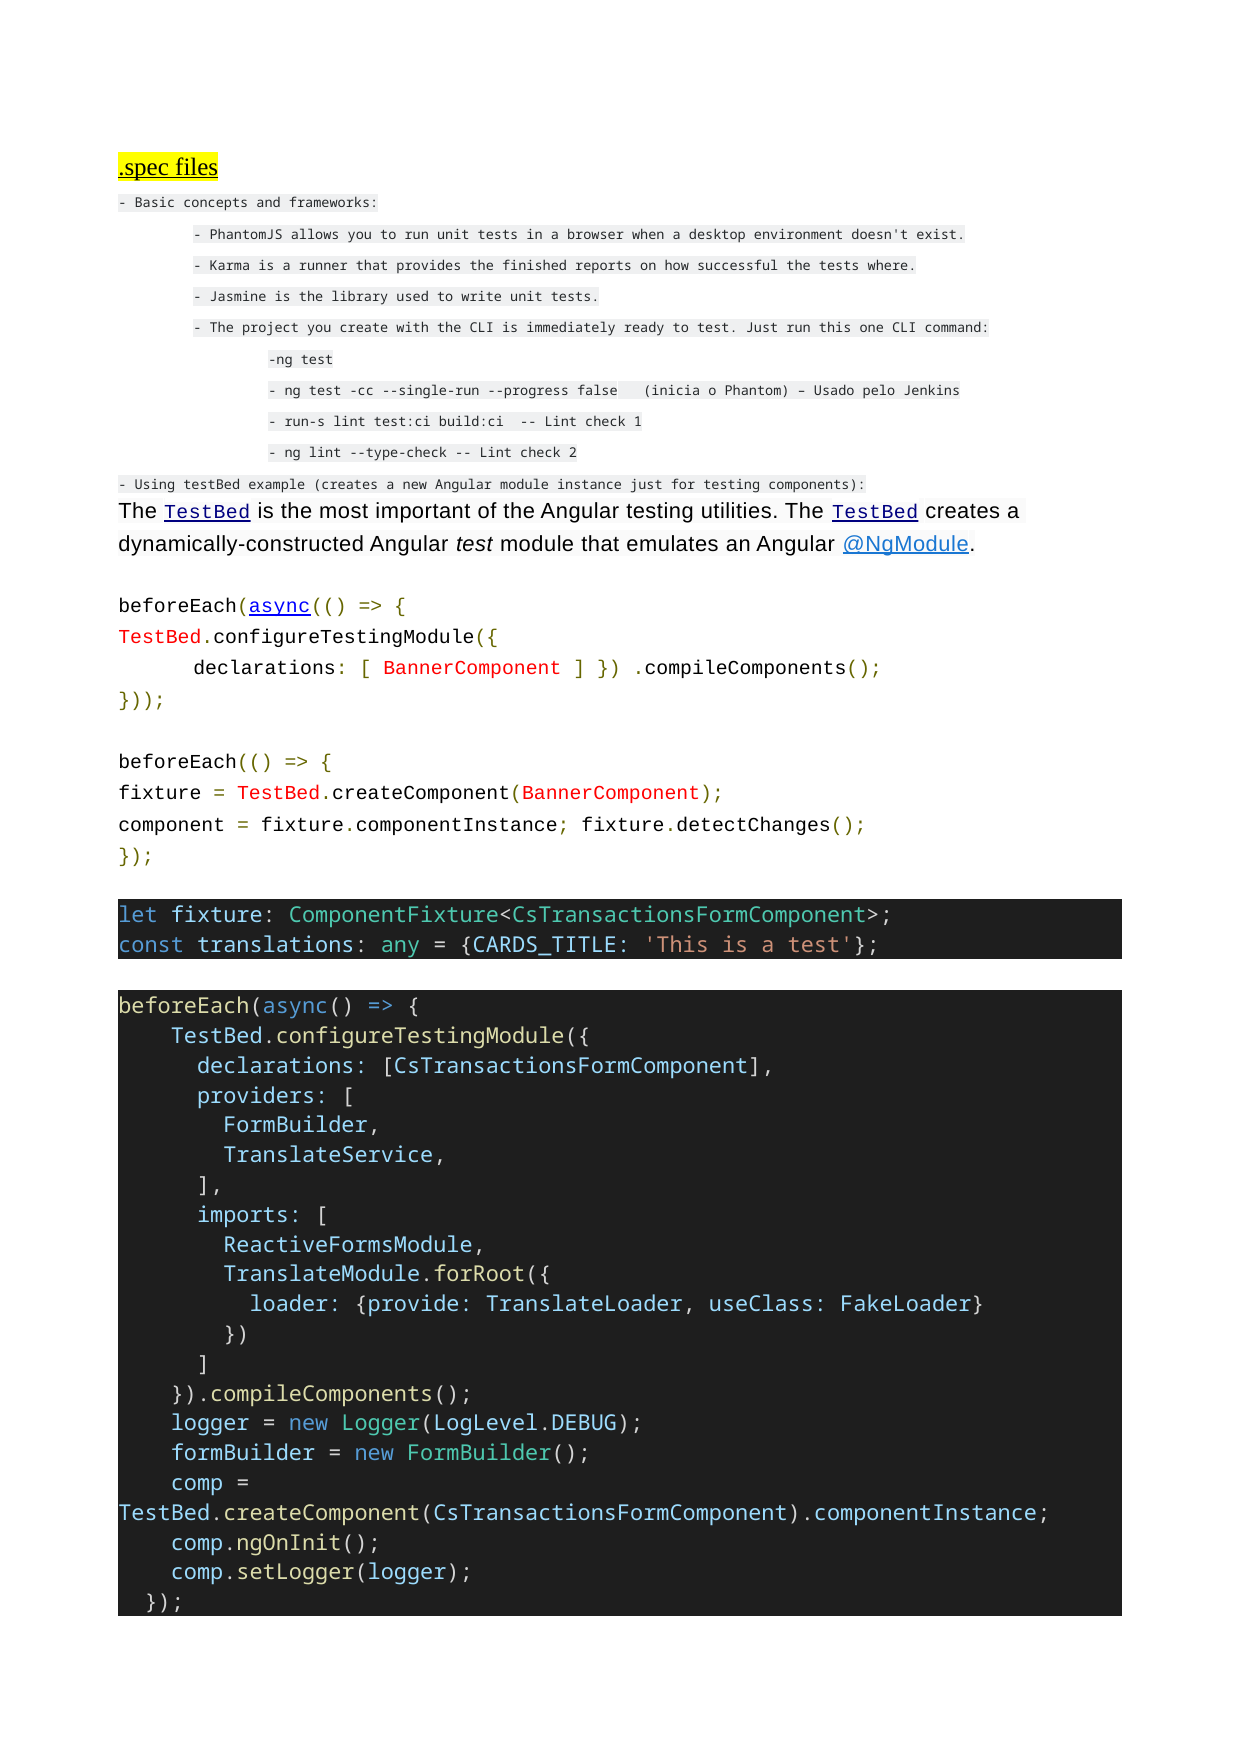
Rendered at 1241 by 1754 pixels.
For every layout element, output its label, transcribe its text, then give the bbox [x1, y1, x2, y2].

text - PhantomJS allows you to run unit tests in a browser when a desktop environment doesn't exist. [118, 212, 1122, 243]
text loader: {provide: TranslateLoader, useClass: FakeLoader} [118, 1288, 1122, 1318]
text component = fixture.componentInstance; fixture.detectChanges(); [118, 806, 1122, 837]
text }).compileComponents(); [118, 1377, 1122, 1407]
text - ng lint --type-check -- Lint check 2 [268, 431, 1122, 462]
text imports: [ [118, 1199, 1122, 1228]
text beforeEach(async() => { [118, 990, 1122, 1020]
text declarations: [ BannerComponent ] }) .compileComponents(); [118, 649, 1122, 681]
text formBuilder = new FormBuilder(); [118, 1437, 1122, 1467]
text - Karma is a runner that provides the finished reports on how successful the tests where. [118, 243, 1122, 274]
text ] [118, 1348, 1122, 1377]
text TestBed.configureTestingModule({ [118, 1020, 1122, 1050]
text beforeEach(async(() => { [118, 587, 1122, 618]
text TestBed.configureTestingModule({ [118, 618, 1122, 649]
text .spec files - Basic concepts and frameworks: [118, 149, 1122, 212]
text comp.setLogger(logger); [118, 1556, 1122, 1586]
text FormBuilder, [118, 1109, 1122, 1139]
text }); [118, 837, 1122, 899]
text ], [118, 1169, 1122, 1199]
text The TestBed is the most important of the Angular testing utilities. The TestBed creates a dynamically-constructed Angular test module that emulates an Angular @NgModule. [118, 493, 1122, 556]
text comp.ngOnInit(); [118, 1526, 1122, 1556]
text fixture = TestBed.createComponent(BannerComponent); [118, 774, 1122, 806]
text -ng test [193, 337, 1122, 368]
text TranslateModule.forRoot({ [118, 1258, 1122, 1288]
text }); [118, 1586, 1122, 1616]
text })); [118, 681, 1122, 712]
text TranslateService, [118, 1139, 1122, 1169]
text - Using testBed example (creates a new Angular module instance just for testing components): [118, 462, 1122, 493]
text logger = new Logger(LogLevel.DEBUG); [118, 1407, 1122, 1437]
text const translations: any = {CARDS_TITLE: 'This is a test'}; [118, 929, 1122, 959]
text providers: [ [118, 1079, 1122, 1109]
text declarations: [CsTransactionsFormComponent], [118, 1050, 1122, 1079]
text }) [118, 1318, 1122, 1348]
text let fixture: ComponentFixture<CsTransactionsFormComponent>; [118, 899, 1122, 929]
text comp = TestBed.createComponent(CsTransactionsFormComponent).componentInstance; [118, 1467, 1122, 1526]
text beforeEach(() => { [118, 743, 1122, 774]
text - Jasmine is the library used to write unit tests. - The project you create with the CLI is immediately ready to test. Just run this one CLI command: [193, 274, 1122, 337]
text - run-s lint test:ci build:ci -- Lint check 1 [193, 399, 1122, 431]
text ReactiveFormsModule, [118, 1228, 1122, 1258]
text - ng test -cc --single-run --progress false (inicia o Phantom) – Usado pelo Jenkins [193, 368, 1122, 399]
